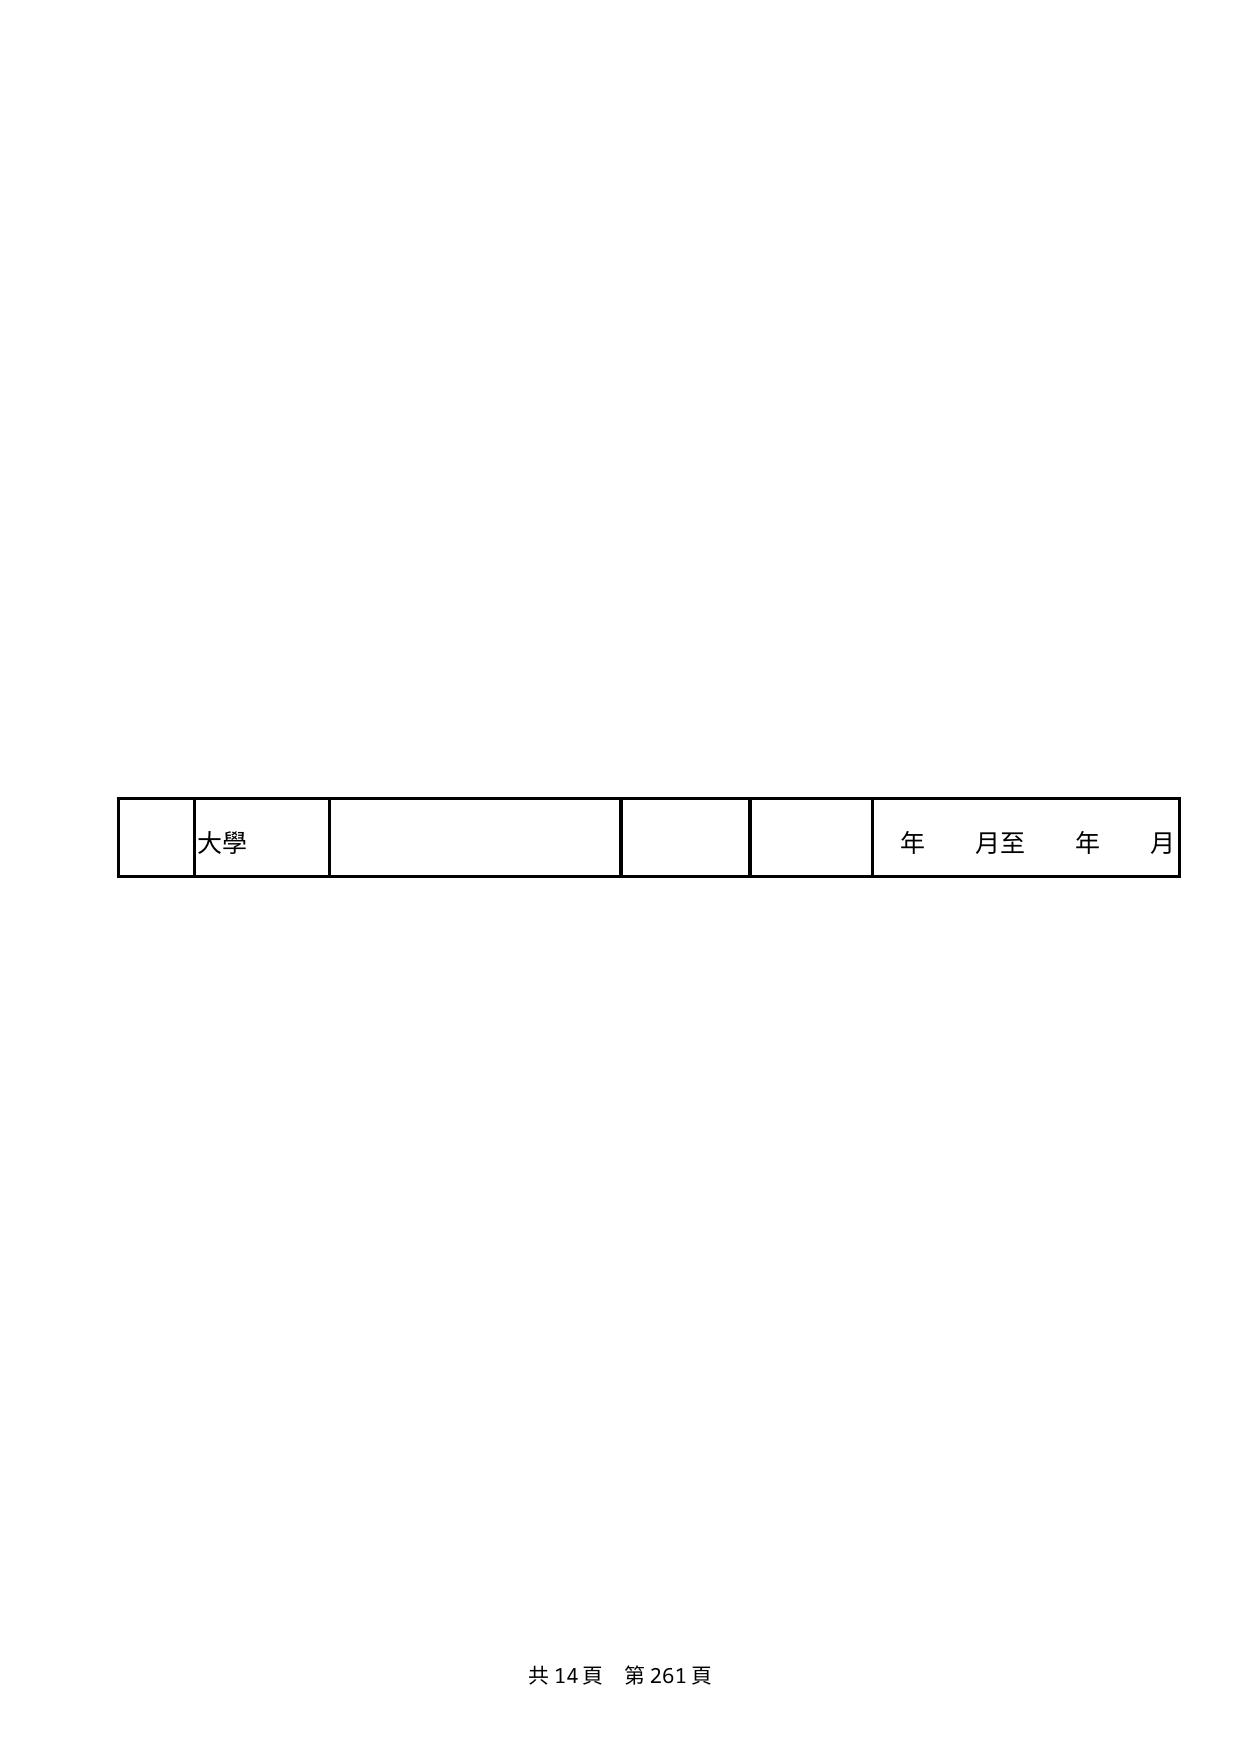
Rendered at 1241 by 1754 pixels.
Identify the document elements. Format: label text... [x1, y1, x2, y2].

table_cell [331, 800, 619, 875]
table_cell [623, 800, 748, 875]
table_cell 大學 [196, 800, 328, 875]
table_cell 學 歷 [120, 800, 193, 875]
table_cell [752, 800, 871, 875]
table_cell 年 月至 年 月 [874, 800, 1178, 875]
